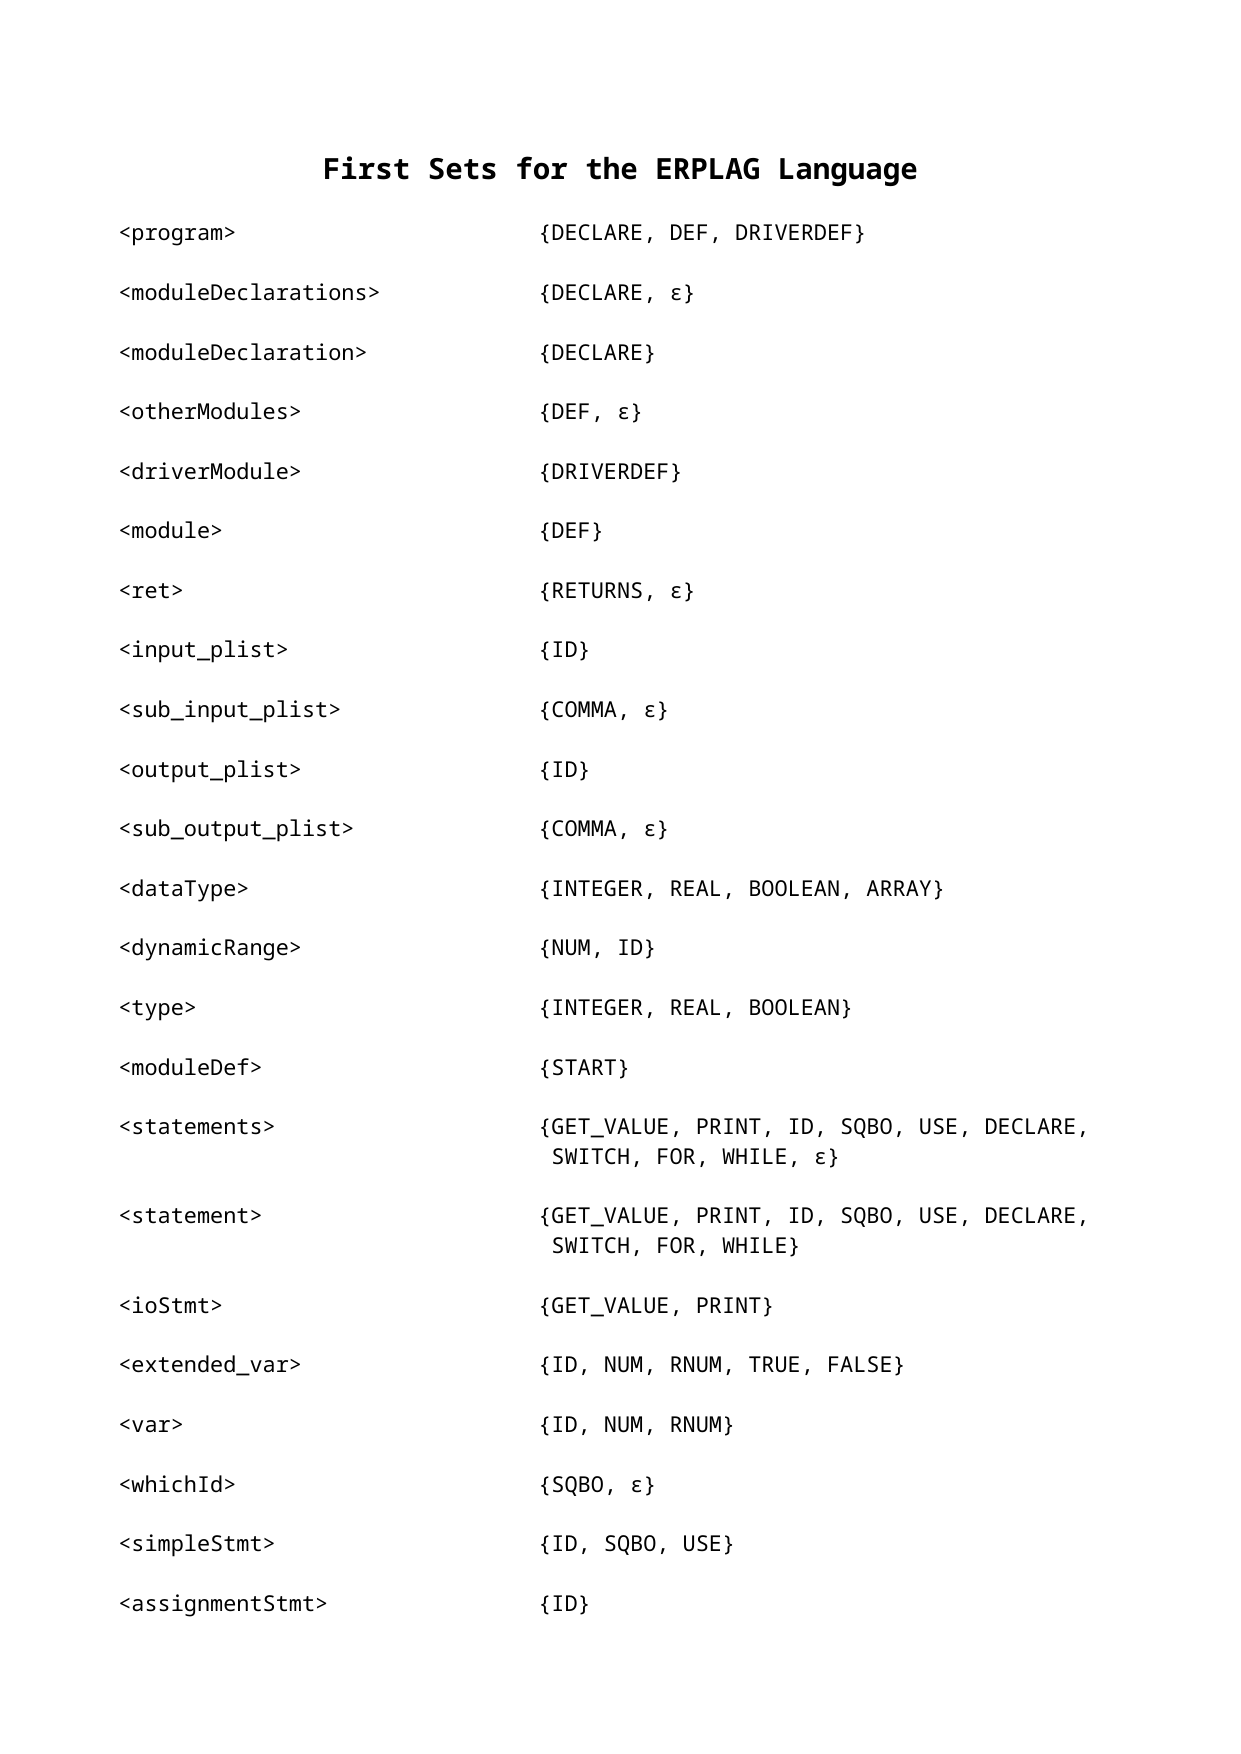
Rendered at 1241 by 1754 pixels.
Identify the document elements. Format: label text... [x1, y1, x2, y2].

text <module> {DEF} [118, 515, 1122, 545]
text <whichId> {SQBO, ε} [118, 1469, 1122, 1498]
text <type> {INTEGER, REAL, BOOLEAN} [118, 992, 1122, 1022]
text <moduleDeclaration> {DECLARE} [118, 337, 1122, 366]
text <program> {DECLARE, DEF, DRIVERDEF} [118, 217, 1122, 247]
text <input_plist> {ID} [118, 634, 1122, 664]
text SWITCH, FOR, WHILE, ε} [118, 1141, 1122, 1171]
text <simpleStmt> {ID, SQBO, USE} [118, 1528, 1122, 1558]
text <extended_var> {ID, NUM, RNUM, TRUE, FALSE} [118, 1349, 1122, 1379]
text <var> {ID, NUM, RNUM} [118, 1409, 1122, 1439]
text <statement> {GET_VALUE, PRINT, ID, SQBO, USE, DECLARE, [118, 1201, 1122, 1230]
text <otherModules> {DEF, ε} [118, 396, 1122, 426]
text <sub_output_plist> {COMMA, ε} [118, 813, 1122, 843]
text <ioStmt> {GET_VALUE, PRINT} [118, 1290, 1122, 1320]
text First Sets for the ERPLAG Language [118, 148, 1122, 188]
text SWITCH, FOR, WHILE} [118, 1230, 1122, 1260]
text <driverModule> {DRIVERDEF} [118, 456, 1122, 486]
text <ret> {RETURNS, ε} [118, 575, 1122, 605]
text <dataType> {INTEGER, REAL, BOOLEAN, ARRAY} [118, 873, 1122, 903]
text <moduleDeclarations> {DECLARE, ε} [118, 277, 1122, 307]
text <moduleDef> {START} [118, 1052, 1122, 1081]
text <assignmentStmt> {ID} [118, 1588, 1122, 1618]
text <statements> {GET_VALUE, PRINT, ID, SQBO, USE, DECLARE, [118, 1111, 1122, 1141]
text <dynamicRange> {NUM, ID} [118, 932, 1122, 962]
text <sub_input_plist> {COMMA, ε} [118, 694, 1122, 724]
text <output_plist> {ID} [118, 754, 1122, 783]
